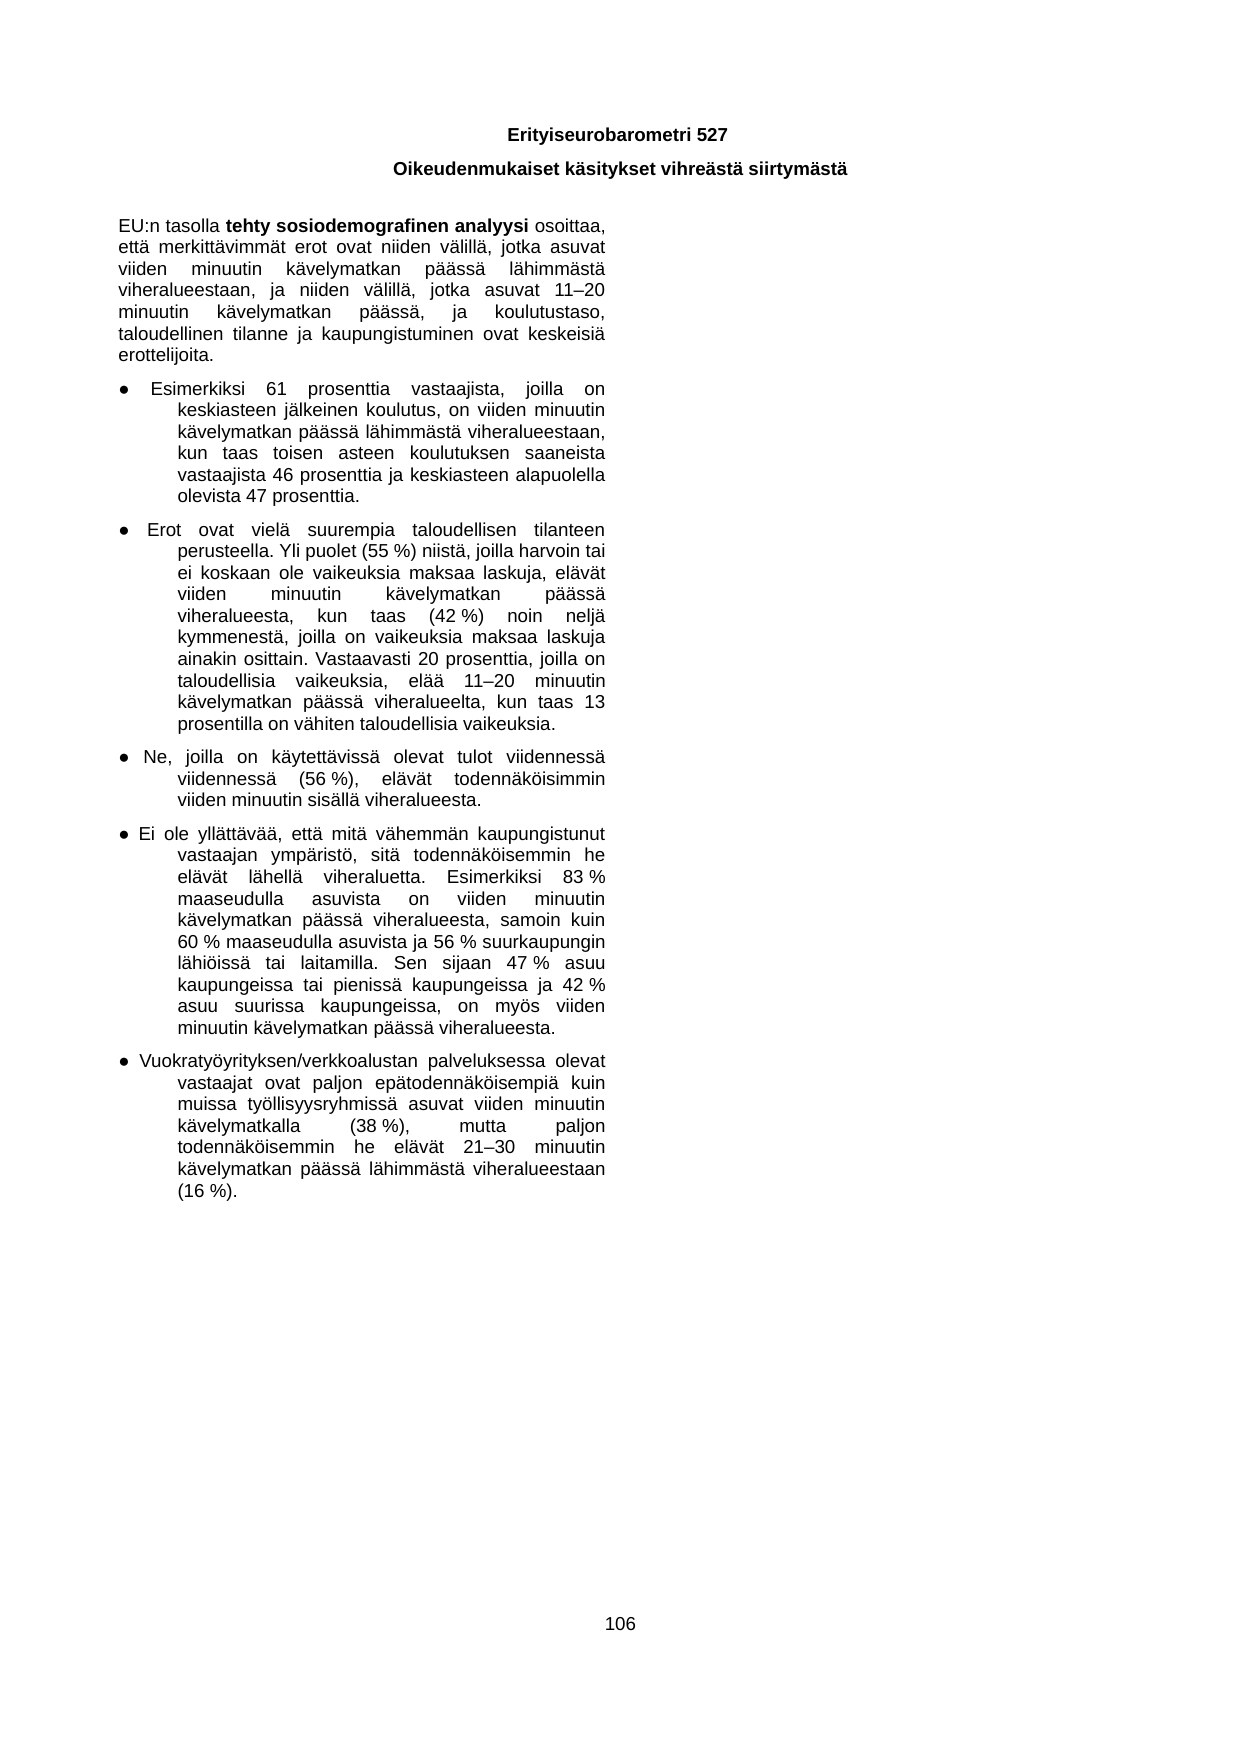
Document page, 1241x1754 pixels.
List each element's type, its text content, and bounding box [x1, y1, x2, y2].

text ● Vuokratyöyrityksen/verkkoalustan palveluksessa olevat vastaajat ovat paljon epätodennäköisempiä kuin muissa työllisyysryhmissä asuvat viiden minuutin kävelymatkalla (38 %), mutta paljon todennäköisemmin he elävät 21–30 minuutin kävelymatkan päässä lähimmästä viheralueestaan (16 %). [118, 1050, 605, 1201]
text ● Esimerkiksi 61 prosenttia vastaajista, joilla on keskiasteen jälkeinen koulutus, on viiden minuutin kävelymatkan päässä lähimmästä viheralueestaan, kun taas toisen asteen koulutuksen saaneista vastaajista 46 prosenttia ja keskiasteen alapuolella olevista 47 prosenttia. [118, 377, 605, 507]
text ● Ei ole yllättävää, että mitä vähemmän kaupungistunut vastaajan ympäristö, sitä todennäköisemmin he elävät lähellä viheraluetta. Esimerkiksi 83 % maaseudulla asuvista on viiden minuutin kävelymatkan päässä viheralueesta, samoin kuin 60 % maaseudulla asuvista ja 56 % suurkaupungin lähiöissä tai laitamilla. Sen sijaan 47 % asuu kaupungeissa tai pienissä kaupungeissa ja 42 % asuu suurissa kaupungeissa, on myös viiden minuutin kävelymatkan päässä viheralueesta. [118, 823, 605, 1038]
text ● Erot ovat vielä suurempia taloudellisen tilanteen perusteella. Yli puolet (55 %) niistä, joilla harvoin tai ei koskaan ole vaikeuksia maksaa laskuja, elävät viiden minuutin kävelymatkan päässä viheralueesta, kun taas (42 %) noin neljä kymmenestä, joilla on vaikeuksia maksaa laskuja ainakin osittain. Vastaavasti 20 prosenttia, joilla on taloudellisia vaikeuksia, elää 11–20 minuutin kävelymatkan päässä viheralueelta, kun taas 13 prosentilla on vähiten taloudellisia vaikeuksia. [118, 518, 605, 734]
text ● Ne, joilla on käytettävissä olevat tulot viidennessä viidennessä (56 %), elävät todennäköisimmin viiden minuutin sisällä viheralueesta. [118, 746, 605, 811]
text EU:n tasolla tehty sosiodemografinen analyysi osoittaa, että merkittävimmät erot ovat niiden välillä, jotka asuvat viiden minuutin kävelymatkan päässä lähimmästä viheralueestaan, ja niiden välillä, jotka asuvat 11–20 minuutin kävelymatkan päässä, ja koulutustaso, taloudellinen tilanne ja kaupungistuminen ovat keskeisiä erottelijoita. [118, 214, 605, 365]
